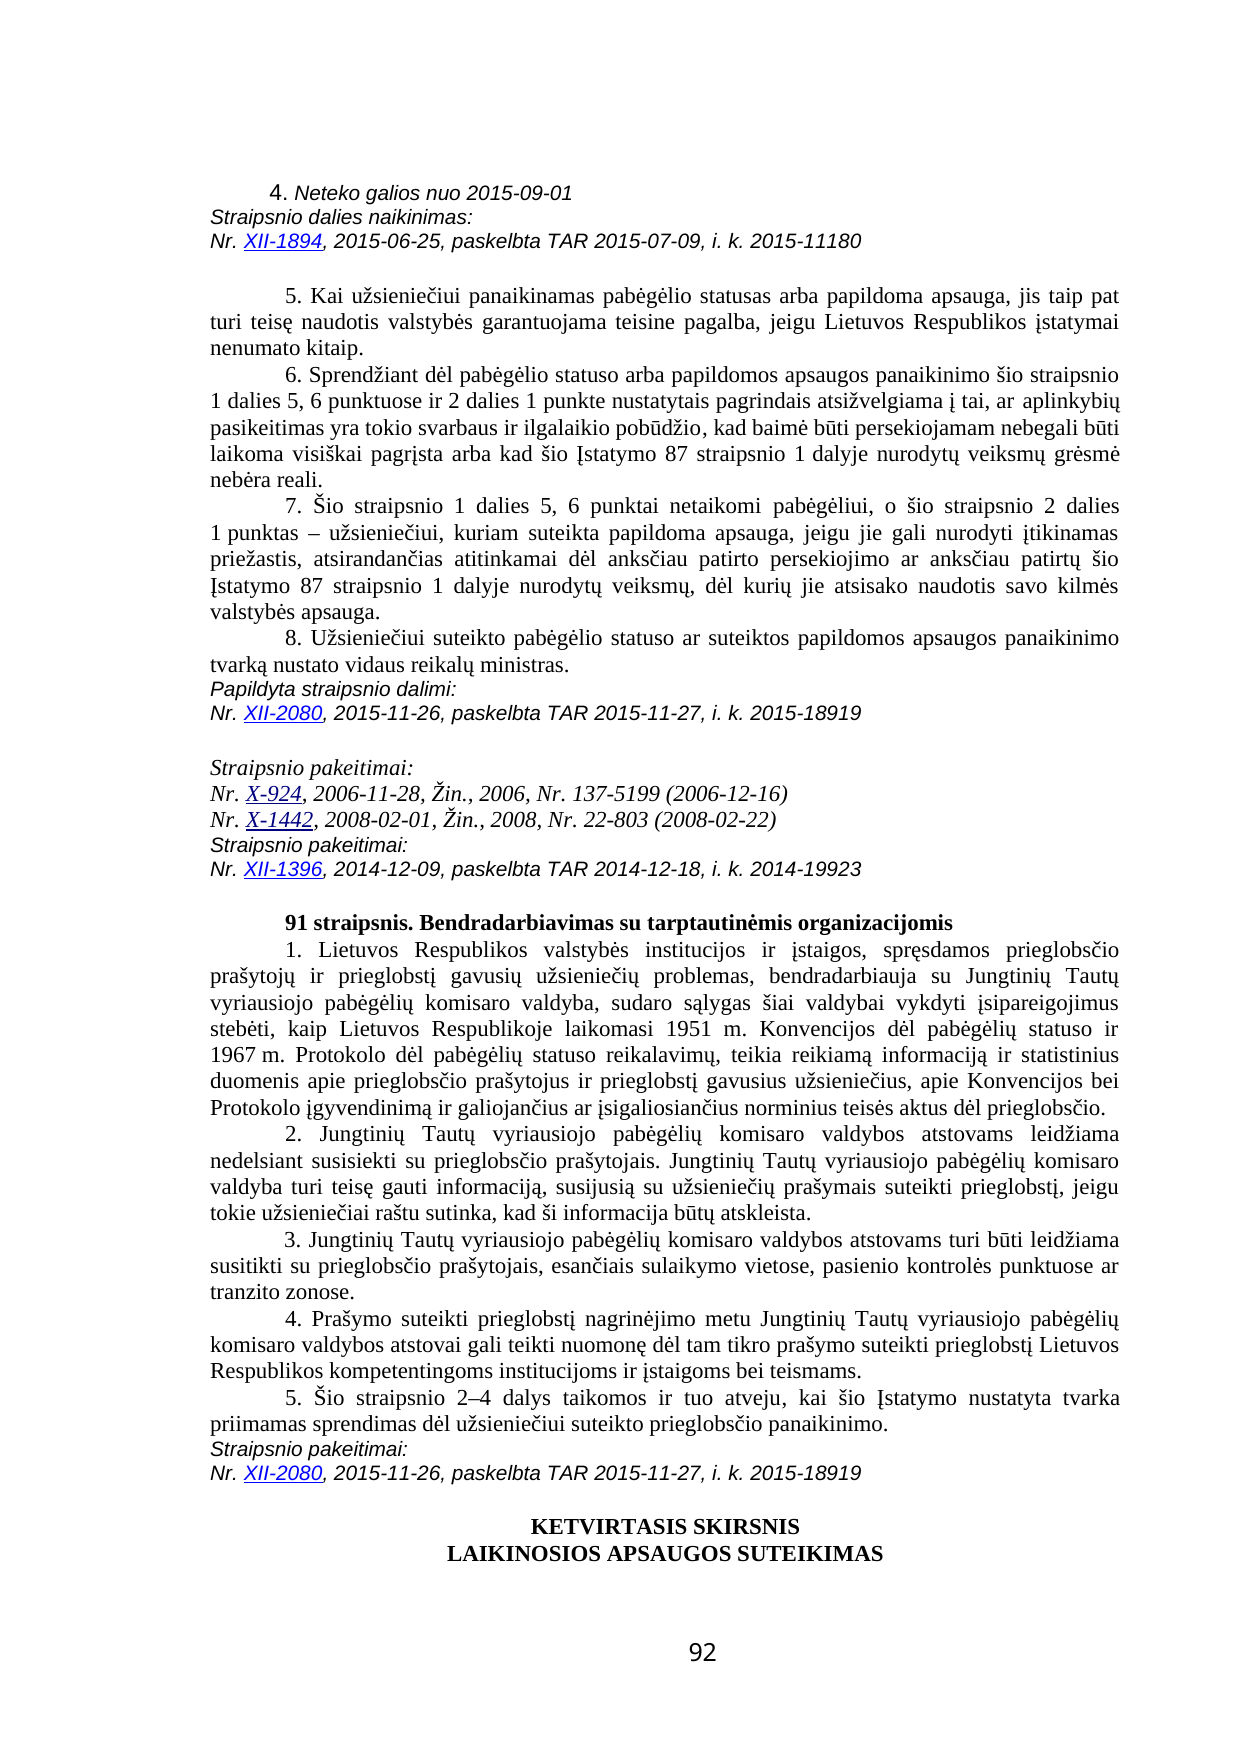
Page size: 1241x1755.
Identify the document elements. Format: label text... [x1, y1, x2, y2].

text 2. Jungtinių Tautų vyriausiojo pabėgėlių komisaro valdybos atstovams leidžiama nedelsiant susisiekti su prieglobsčio prašytojais. Jungtinių Tautų vyriausiojo pabėgėlių komisaro valdyba turi teisę gauti informaciją, susijusią su užsieniečių prašymais suteikti prieglobstį, jeigu tokie užsieniečiai raštu sutinka, kad ši informacija būtų atskleista. [210, 1120, 1120, 1226]
text 4. Neteko galios nuo 2015-09-01 [210, 179, 1120, 205]
text Nr. X-1442, 2008-02-01, Žin., 2008, Nr. 22-803 (2008-02-22) [210, 806, 1120, 833]
text Straipsnio pakeitimai: [210, 833, 1120, 857]
text LAIKINOSIOS APSAUGOS SUTEIKIMAS [210, 1539, 1120, 1566]
text 5. Šio straipsnio 2–4 dalys taikomos ir tuo atveju, kai šio Įstatymo nustatyta tvarka priimamas sprendimas dėl užsieniečiui suteikto prieglobsčio panaikinimo. [210, 1384, 1120, 1437]
text 91 straipsnis. Bendradarbiavimas su tarptautinėmis organizacijomis [210, 909, 1120, 936]
text Nr. XII-2080, 2015-11-26, paskelbta TAR 2015-11-27, i. k. 2015-18919 [210, 1461, 1120, 1484]
text 3. Jungtinių Tautų vyriausiojo pabėgėlių komisaro valdybos atstovams turi būti leidžiama susitikti su prieglobsčio prašytojais, esančiais sulaikymo vietose, pasienio kontrolės punktuose ar tranzito zonose. [210, 1226, 1120, 1305]
text Nr. XII-1396, 2014-12-09, paskelbta TAR 2014-12-18, i. k. 2014-19923 [210, 857, 1120, 881]
text 6. Sprendžiant dėl pabėgėlio statuso arba papildomos apsaugos panaikinimo šio straipsnio 1 dalies 5, 6 punktuose ir 2 dalies 1 punkte nustatytais pagrindais atsižvelgiama į tai, ar aplinkybių pasikeitimas yra tokio svarbaus ir ilgalaikio pobūdžio, kad baimė būti persekiojamam nebegali būti laikoma visiškai pagrįsta arba kad šio Įstatymo 87 straipsnio 1 dalyje nurodytų veiksmų grėsmė nebėra reali. [210, 361, 1120, 493]
text KETVIRTASIS SKIRSNIS [210, 1513, 1120, 1539]
text 1. Lietuvos Respublikos valstybės institucijos ir įstaigos, spręsdamos prieglobsčio prašytojų ir prieglobstį gavusių užsieniečių problemas, bendradarbiauja su Jungtinių Tautų vyriausiojo pabėgėlių komisaro valdyba, sudaro sąlygas šiai valdybai vykdyti įsipareigojimus stebėti, kaip Lietuvos Respublikoje laikomasi 1951 m. Konvencijos dėl pabėgėlių statuso ir 1967 m. Protokolo dėl pabėgėlių statuso reikalavimų, teikia reikiamą informaciją ir statistinius duomenis apie prieglobsčio prašytojus ir prieglobstį gavusius užsieniečius, apie Konvencijos bei Protokolo įgyvendinimą ir galiojančius ar įsigaliosiančius norminius teisės aktus dėl prieglobsčio. [210, 936, 1120, 1120]
text Nr. X-924, 2006-11-28, Žin., 2006, Nr. 137-5199 (2006-12-16) [210, 780, 1120, 806]
text 7. Šio straipsnio 1 dalies 5, 6 punktai netaikomi pabėgėliui, o šio straipsnio 2 dalies 1 punktas – užsieniečiui, kuriam suteikta papildoma apsauga, jeigu jie gali nurodyti įtikinamas priežastis, atsirandančias atitinkamai dėl anksčiau patirto persekiojimo ar anksčiau patirtų šio Įstatymo 87 straipsnio 1 dalyje nurodytų veiksmų, dėl kurių jie atsisako naudotis savo kilmės valstybės apsauga. [210, 493, 1120, 624]
text Nr. XII-1894, 2015-06-25, paskelbta TAR 2015-07-09, i. k. 2015-11180 [210, 229, 1120, 253]
text Straipsnio pakeitimai: [210, 1437, 1120, 1461]
text Straipsnio dalies naikinimas: [210, 205, 1120, 229]
text 8. Užsieniečiui suteikto pabėgėlio statuso ar suteiktos papildomos apsaugos panaikinimo tvarką nustato vidaus reikalų ministras. [210, 624, 1120, 677]
text 4. Prašymo suteikti prieglobstį nagrinėjimo metu Jungtinių Tautų vyriausiojo pabėgėlių komisaro valdybos atstovai gali teikti nuomonę dėl tam tikro prašymo suteikti prieglobstį Lietuvos Respublikos kompetentingoms institucijoms ir įstaigoms bei teismams. [210, 1305, 1120, 1384]
text Papildyta straipsnio dalimi: [210, 677, 1120, 701]
text Nr. XII-2080, 2015-11-26, paskelbta TAR 2015-11-27, i. k. 2015-18919 [210, 701, 1120, 725]
text Straipsnio pakeitimai: [210, 754, 1120, 780]
text 5. Kai užsieniečiui panaikinamas pabėgėlio statusas arba papildoma apsauga, jis taip pat turi teisę naudotis valstybės garantuojama teisine pagalba, jeigu Lietuvos Respublikos įstatymai nenumato kitaip. [210, 282, 1120, 361]
